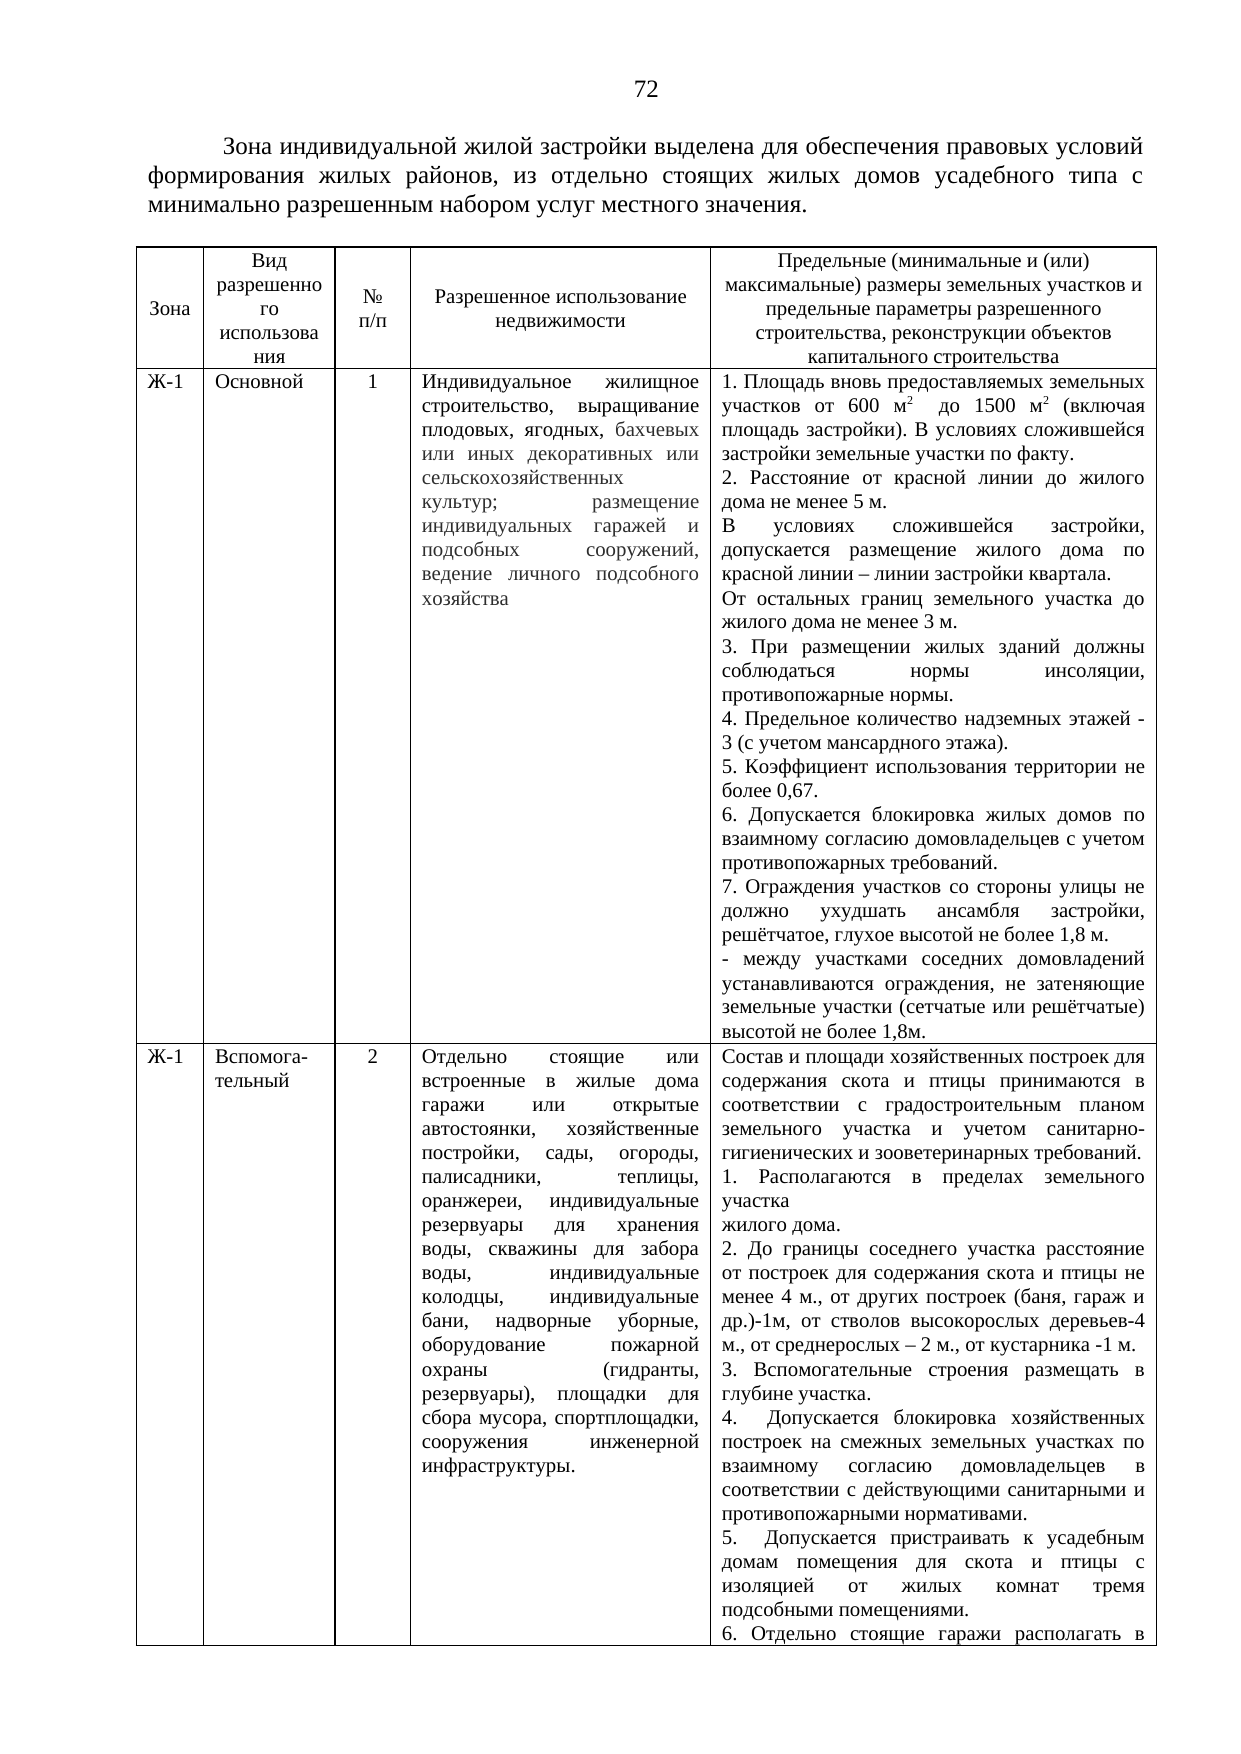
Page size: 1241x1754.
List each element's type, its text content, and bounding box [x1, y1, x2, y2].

text Зона индивидуальной жилой застройки выделена для обеспечения правовых условий формирования жилых районов, из отдельно стоящих жилых домов усадебного типа с минимально разрешенным набором услуг местного значения. [148, 131, 1144, 218]
table_header Зона [137, 248, 203, 368]
table_header № п/п [336, 248, 410, 368]
table_cell Состав и площади хозяйственных построек для содержания скота и птицы принимаются в соответствии с градостроительным планом земельного участка и учетом санитарно-гигиенических и зооветеринарных требований. 1. Располагаются в пределах земельного участка жилого дома. 2. До границы соседнего участка расстояние от построек для содержания скота и птицы не менее 4 м., от других построек (баня, гараж и др.)-1м, от стволов высокорослых деревьев-4 м., от среднерослых – 2 м., от кустарника -1 м. 3. Вспомогательные строения размещать в глубине участка. 4. Допускается блокировка хозяйственных построек на смежных земельных участках по взаимному согласию домовладельцев в соответствии с действующими санитарными и противопожарными нормативами. 5. Допускается пристраивать к усадебным домам помещения для скота и птицы с изоляцией от жилых комнат тремя подсобными помещениями. 6. Отдельно стоящие гаражи располагать в [711, 1044, 1156, 1645]
table_cell 2 [336, 1044, 410, 1645]
table_cell 1 [336, 369, 410, 1043]
table_cell Отдельно стоящие или встроенные в жилые дома гаражи или открытые автостоянки, хозяйственные постройки, сады, огороды, палисадники, теплицы, оранжереи, индивидуальные резервуары для хранения воды, скважины для забора воды, индивидуальные колодцы, индивидуальные бани, надворные уборные, оборудование пожарной охраны (гидранты, резервуары), площадки для сбора мусора, спортплощадки, сооружения инженерной инфраструктуры. [411, 1044, 710, 1645]
table_cell 1. Площадь вновь предоставляемых земельных участков от 600 м2 до 1500 м2 (включая площадь застройки). В условиях сложившейся застройки земельные участки по факту. 2. Расстояние от красной линии до жилого дома не менее 5 м. В условиях сложившейся застройки, допускается размещение жилого дома по красной линии – линии застройки квартала. От остальных границ земельного участка до жилого дома не менее 3 м. 3. При размещении жилых зданий должны соблюдаться нормы инсоляции, противопожарные нормы. 4. Предельное количество надземных этажей -3 (с учетом мансардного этажа). 5. Коэффициент использования территории не более 0,67. 6. Допускается блокировка жилых домов по взаимному согласию домовладельцев с учетом противопожарных требований. 7. Ограждения участков со стороны улицы не должно ухудшать ансамбля застройки, решётчатое, глухое высотой не более 1,8 м. - между участками соседних домовладений устанавливаются ограждения, не затеняющие земельные участки (сетчатые или решётчатые) высотой не более 1,8м. [711, 369, 1156, 1043]
table_cell Ж-1 [137, 369, 203, 1043]
table_header Предельные (минимальные и (или) максимальные) размеры земельных участков и предельные параметры разрешенного строительства, реконструкции объектов капитального строительства [711, 248, 1156, 368]
table_cell Индивидуальное жилищное строительство, выращивание плодовых, ягодных, бахчевых или иных декоративных или сельскохозяйственных культур; размещение индивидуальных гаражей и подсобных сооружений, ведение личного подсобного хозяйства [411, 369, 710, 1043]
table_cell Основной [204, 369, 334, 1043]
table_cell Вспомога- тельный [204, 1044, 334, 1645]
table_header Разрешенное использование недвижимости [411, 248, 710, 368]
table_header Вид разрешенного использования [204, 248, 334, 368]
table_cell Ж-1 [137, 1044, 203, 1645]
